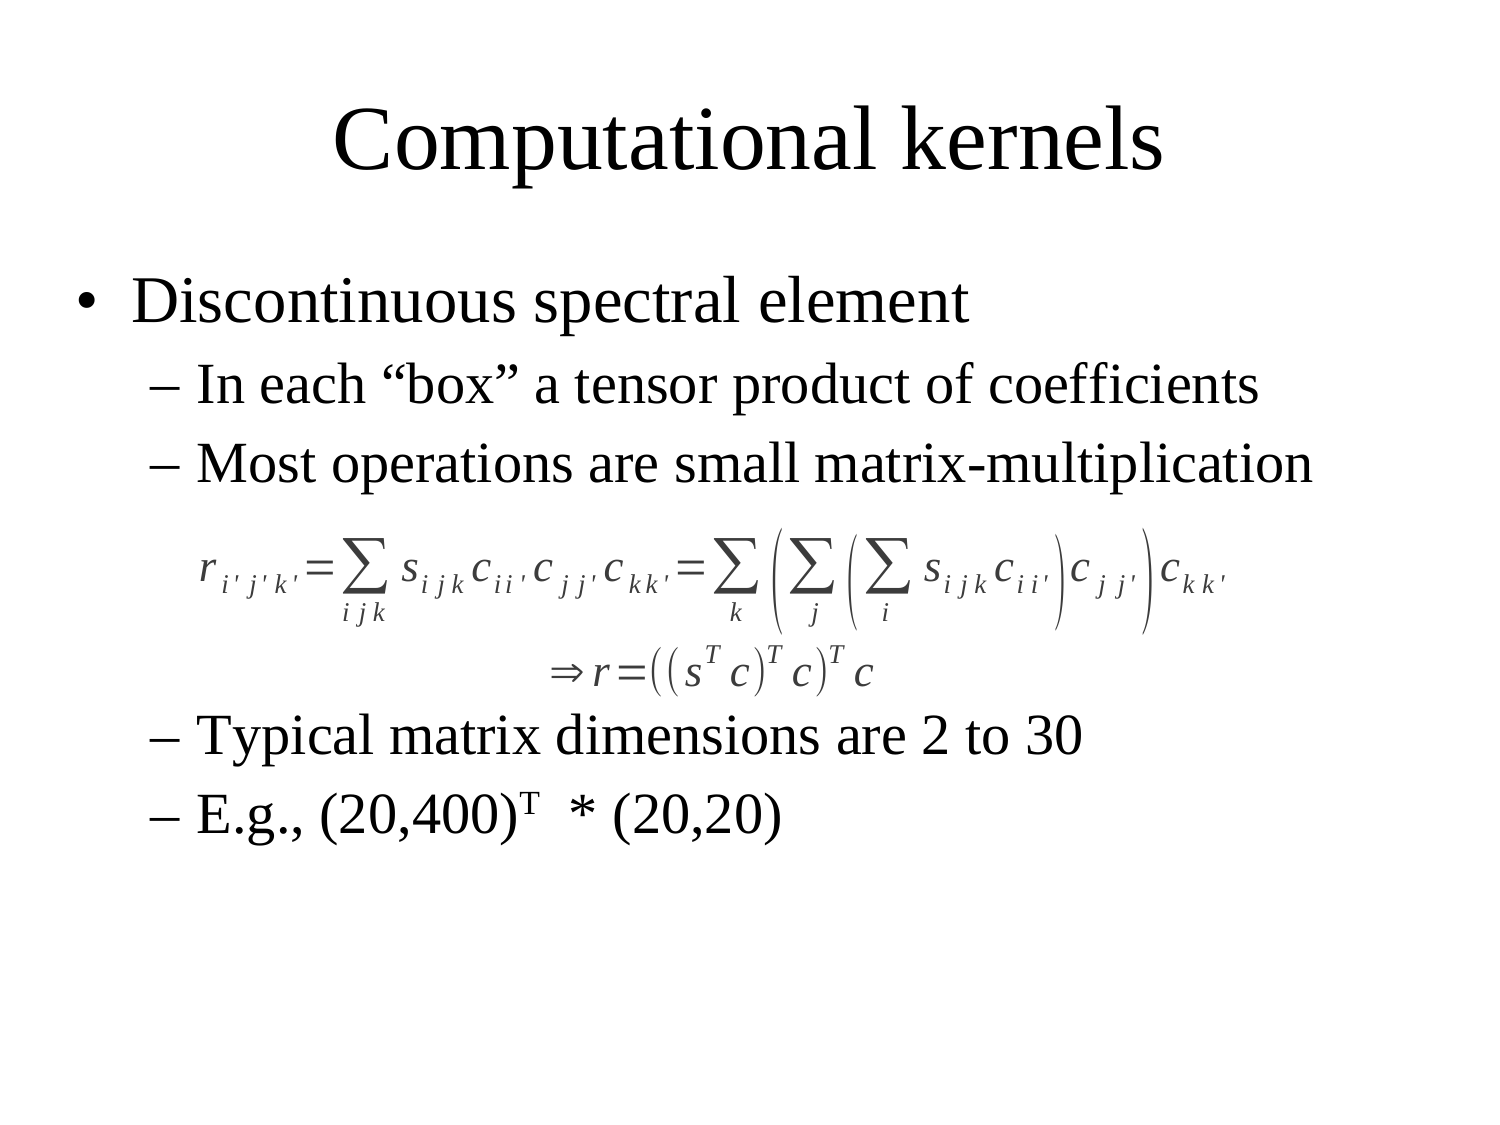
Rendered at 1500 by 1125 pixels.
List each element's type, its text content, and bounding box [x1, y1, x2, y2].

title Computational kernels [75, 21, 1426, 257]
list Discontinuous spectral element In each “box” a tensor product of coefficients Most operations are small matrix-multiplication Typical matrix dimensions are 2 to 30 E.g., (20,400)T * (20,20) [75, 262, 1426, 1006]
chart [187, 525, 1238, 699]
